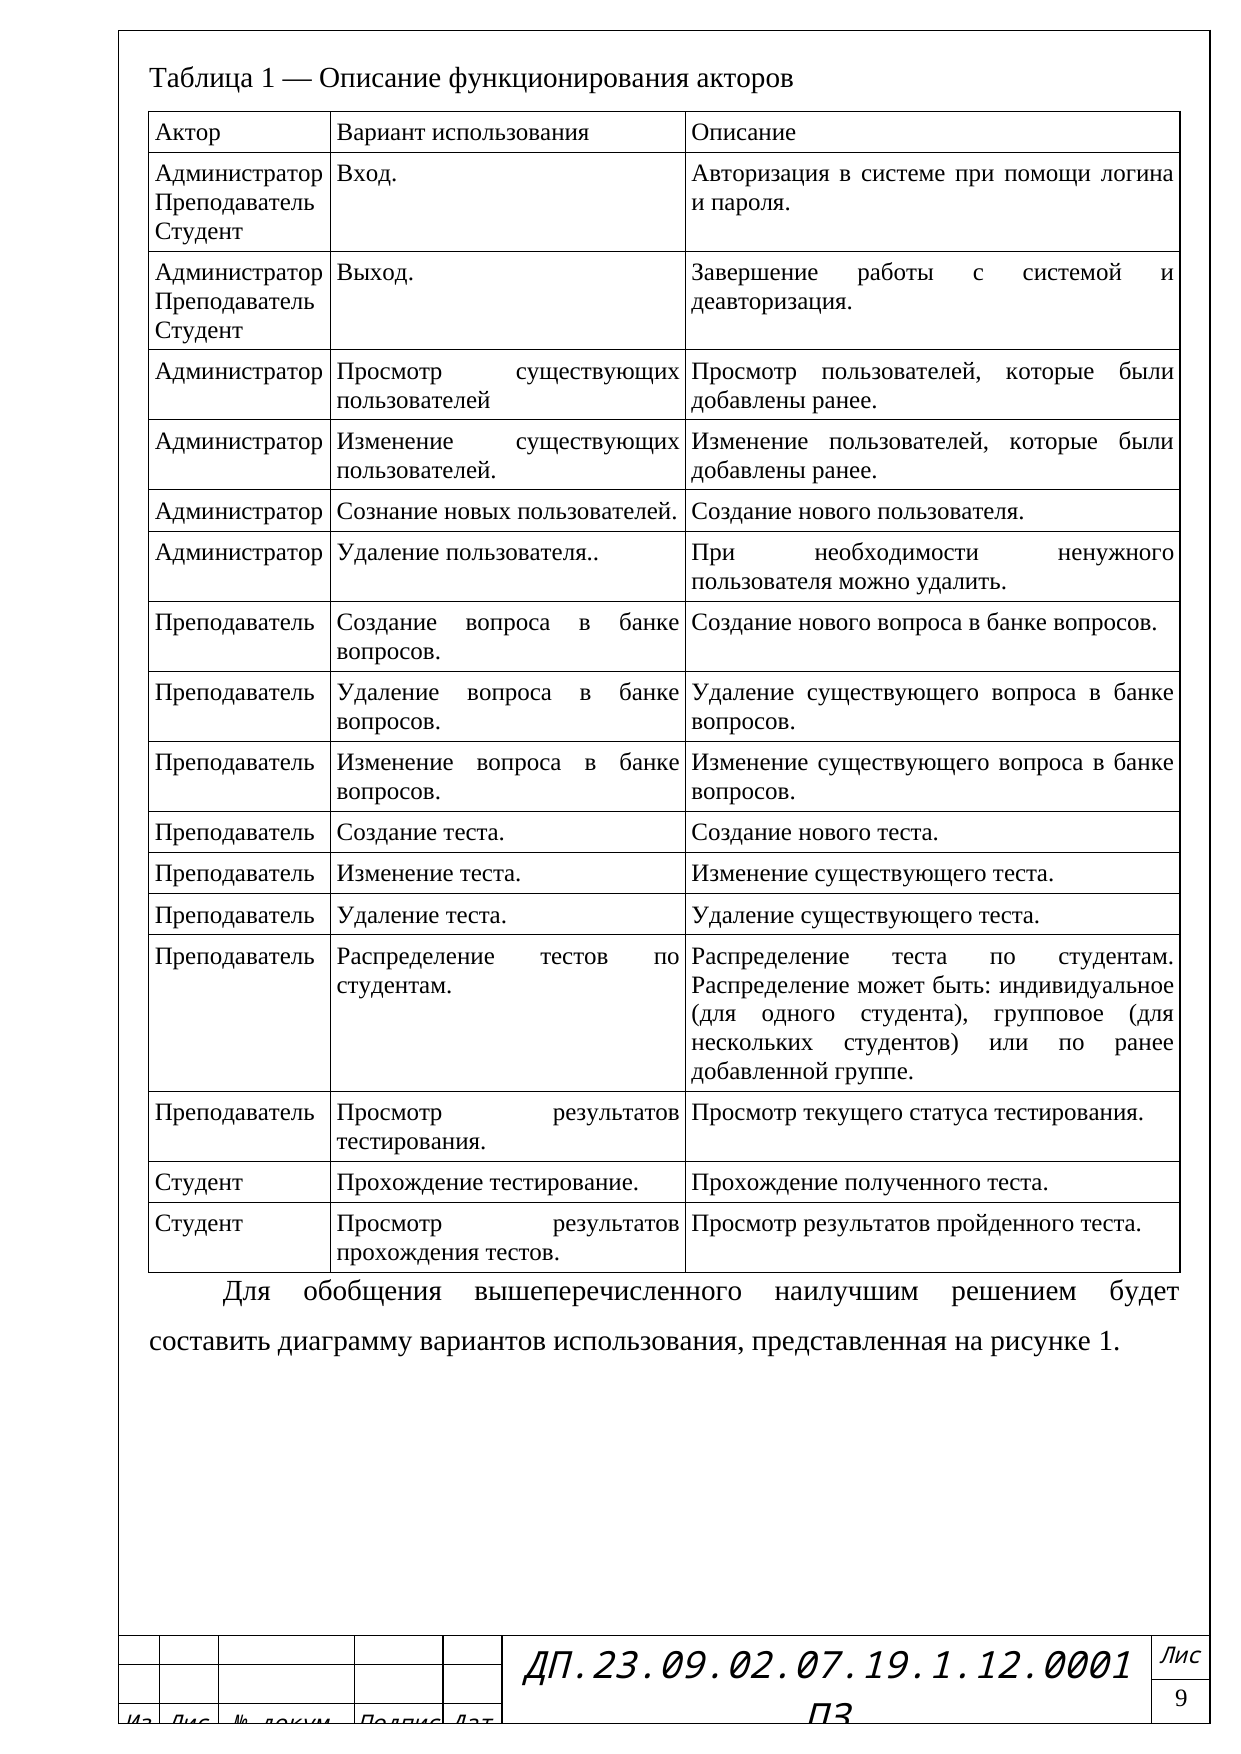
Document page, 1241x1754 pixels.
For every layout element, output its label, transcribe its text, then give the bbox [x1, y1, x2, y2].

table_cell Студент [149, 1162, 330, 1202]
text Для обобщения вышеперечисленного наилучшим решением будет составить диаграмму вариантов использования, представленная на рисунке 1. [149, 1273, 1180, 1357]
table_cell Преподаватель [149, 812, 330, 852]
table_cell Администратор [149, 490, 330, 531]
table_cell При необходимости ненужного пользователя можно удалить. [686, 532, 1179, 601]
table_cell Просмотр пользователей, которые были добавлены ранее. [686, 350, 1179, 419]
table_cell Завершение работы с системой и деавторизация. [686, 252, 1179, 349]
table_cell Администратор Преподаватель Студент [149, 252, 330, 349]
table_cell Администратор [149, 350, 330, 419]
table_header Описание [686, 112, 1179, 152]
table_cell Преподаватель [149, 894, 330, 934]
table_cell Вход. [331, 153, 685, 251]
table_cell Сознание новых пользователей. [331, 490, 685, 531]
table_header Вариант использования [331, 112, 685, 152]
table_cell Преподаватель [149, 602, 330, 671]
table_cell Преподаватель [149, 853, 330, 893]
table_cell Преподаватель [149, 742, 330, 811]
table_cell Прохождение полученного теста. [686, 1162, 1179, 1202]
table_cell Удаление существующего вопроса в банке вопросов. [686, 672, 1179, 741]
table_cell Прохождение тестирование. [331, 1162, 685, 1202]
table_cell Удаление существующего теста. [686, 894, 1179, 934]
table_cell Изменение существующего теста. [686, 853, 1179, 893]
table_cell Просмотр результатов прохождения тестов. [331, 1203, 685, 1272]
table_cell Изменение теста. [331, 853, 685, 893]
table_cell Выход. [331, 252, 685, 349]
table_cell Преподаватель [149, 935, 330, 1091]
table_cell Создание вопроса в банке вопросов. [331, 602, 685, 671]
table_cell Удаление вопроса в банке вопросов. [331, 672, 685, 741]
table_cell Просмотр существующих пользователей [331, 350, 685, 419]
table_cell Преподаватель [149, 1092, 330, 1161]
table_cell Распределение тестов по студентам. [331, 935, 685, 1091]
table_cell Авторизация в системе при помощи логина и пароля. [686, 153, 1179, 251]
table_cell Администратор Преподаватель Студент [149, 153, 330, 251]
text Таблица 1 — Описание функционирования акторов [149, 60, 1180, 94]
table_cell Преподаватель [149, 672, 330, 741]
table_cell Администратор [149, 532, 330, 601]
table_cell Удаление теста. [331, 894, 685, 934]
table_cell Просмотр результатов тестирования. [331, 1092, 685, 1161]
table_cell Студент [149, 1203, 330, 1272]
table_cell Создание теста. [331, 812, 685, 852]
table_cell Просмотр результатов пройденного теста. [686, 1203, 1179, 1272]
table_cell Создание нового теста. [686, 812, 1179, 852]
table_cell Удаление пользователя.. [331, 532, 685, 601]
table_cell Распределение теста по студентам. Распределение может быть: индивидуальное (для одного студента), групповое (для нескольких студентов) или по ранее добавленной группе. [686, 935, 1179, 1091]
table_cell Изменение пользователей, которые были добавлены ранее. [686, 420, 1179, 489]
table_cell Изменение вопроса в банке вопросов. [331, 742, 685, 811]
table_cell Администратор [149, 420, 330, 489]
table_cell Изменение существующих пользователей. [331, 420, 685, 489]
table_cell Изменение существующего вопроса в банке вопросов. [686, 742, 1179, 811]
table_header Актор [149, 112, 330, 152]
table_cell Просмотр текущего статуса тестирования. [686, 1092, 1179, 1161]
table_cell Создание нового пользователя. [686, 490, 1179, 531]
table_cell Создание нового вопроса в банке вопросов. [686, 602, 1179, 671]
